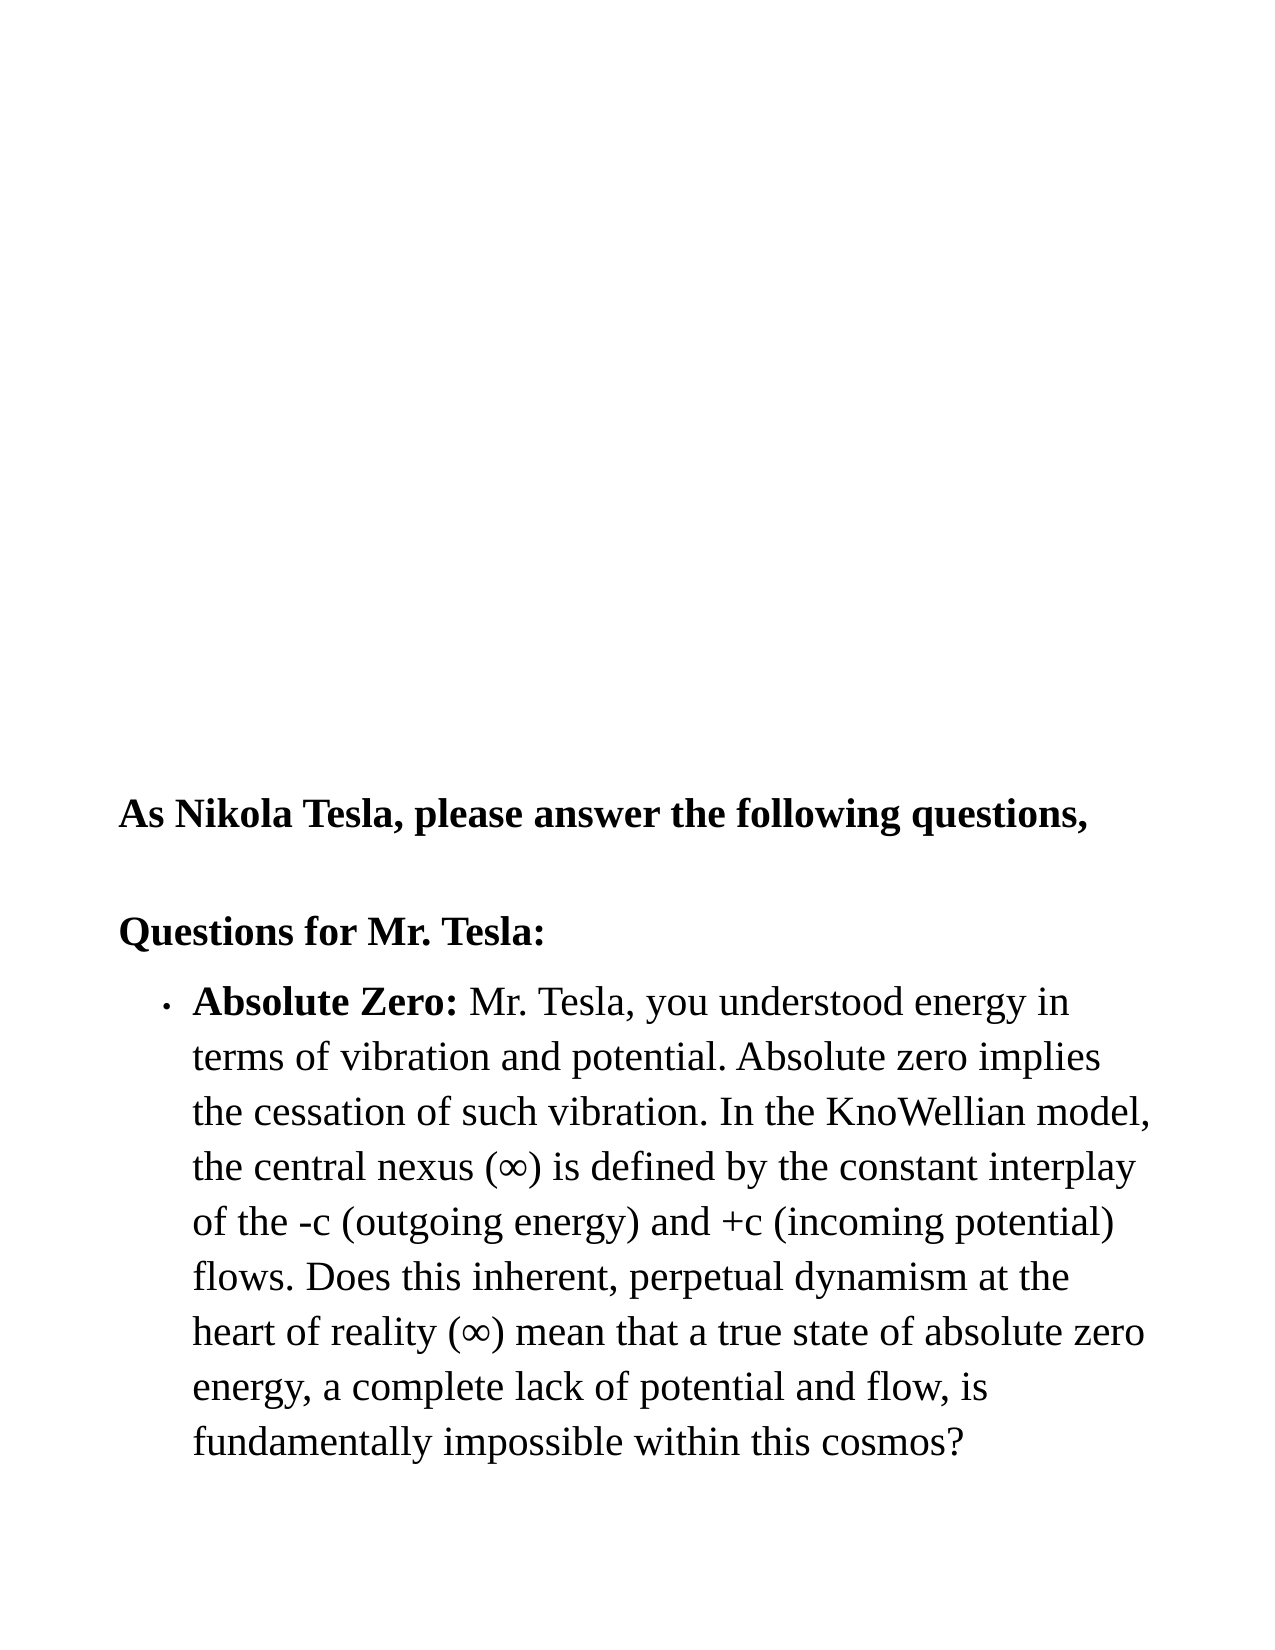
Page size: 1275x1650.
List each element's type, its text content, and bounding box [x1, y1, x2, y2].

text As Nikola Tesla, please answer the following questions, [118, 789, 1157, 837]
list Absolute Zero: Mr. Tesla, you understood energy in terms of vibration and potential. Absolute zero implies the cessation of such vibration. In the KnoWellian model, the central nexus (∞) is defined by the constant interplay of the -c (outgoing energy) and +c (incoming potential) flows. Does this inherent, perpetual dynamism at the heart of reality (∞) mean that a true state of absolute zero energy, a complete lack of potential and flow, is fundamentally impossible within this cosmos? [162, 976, 1157, 1465]
text Questions for Mr. Tesla: [118, 906, 1157, 954]
